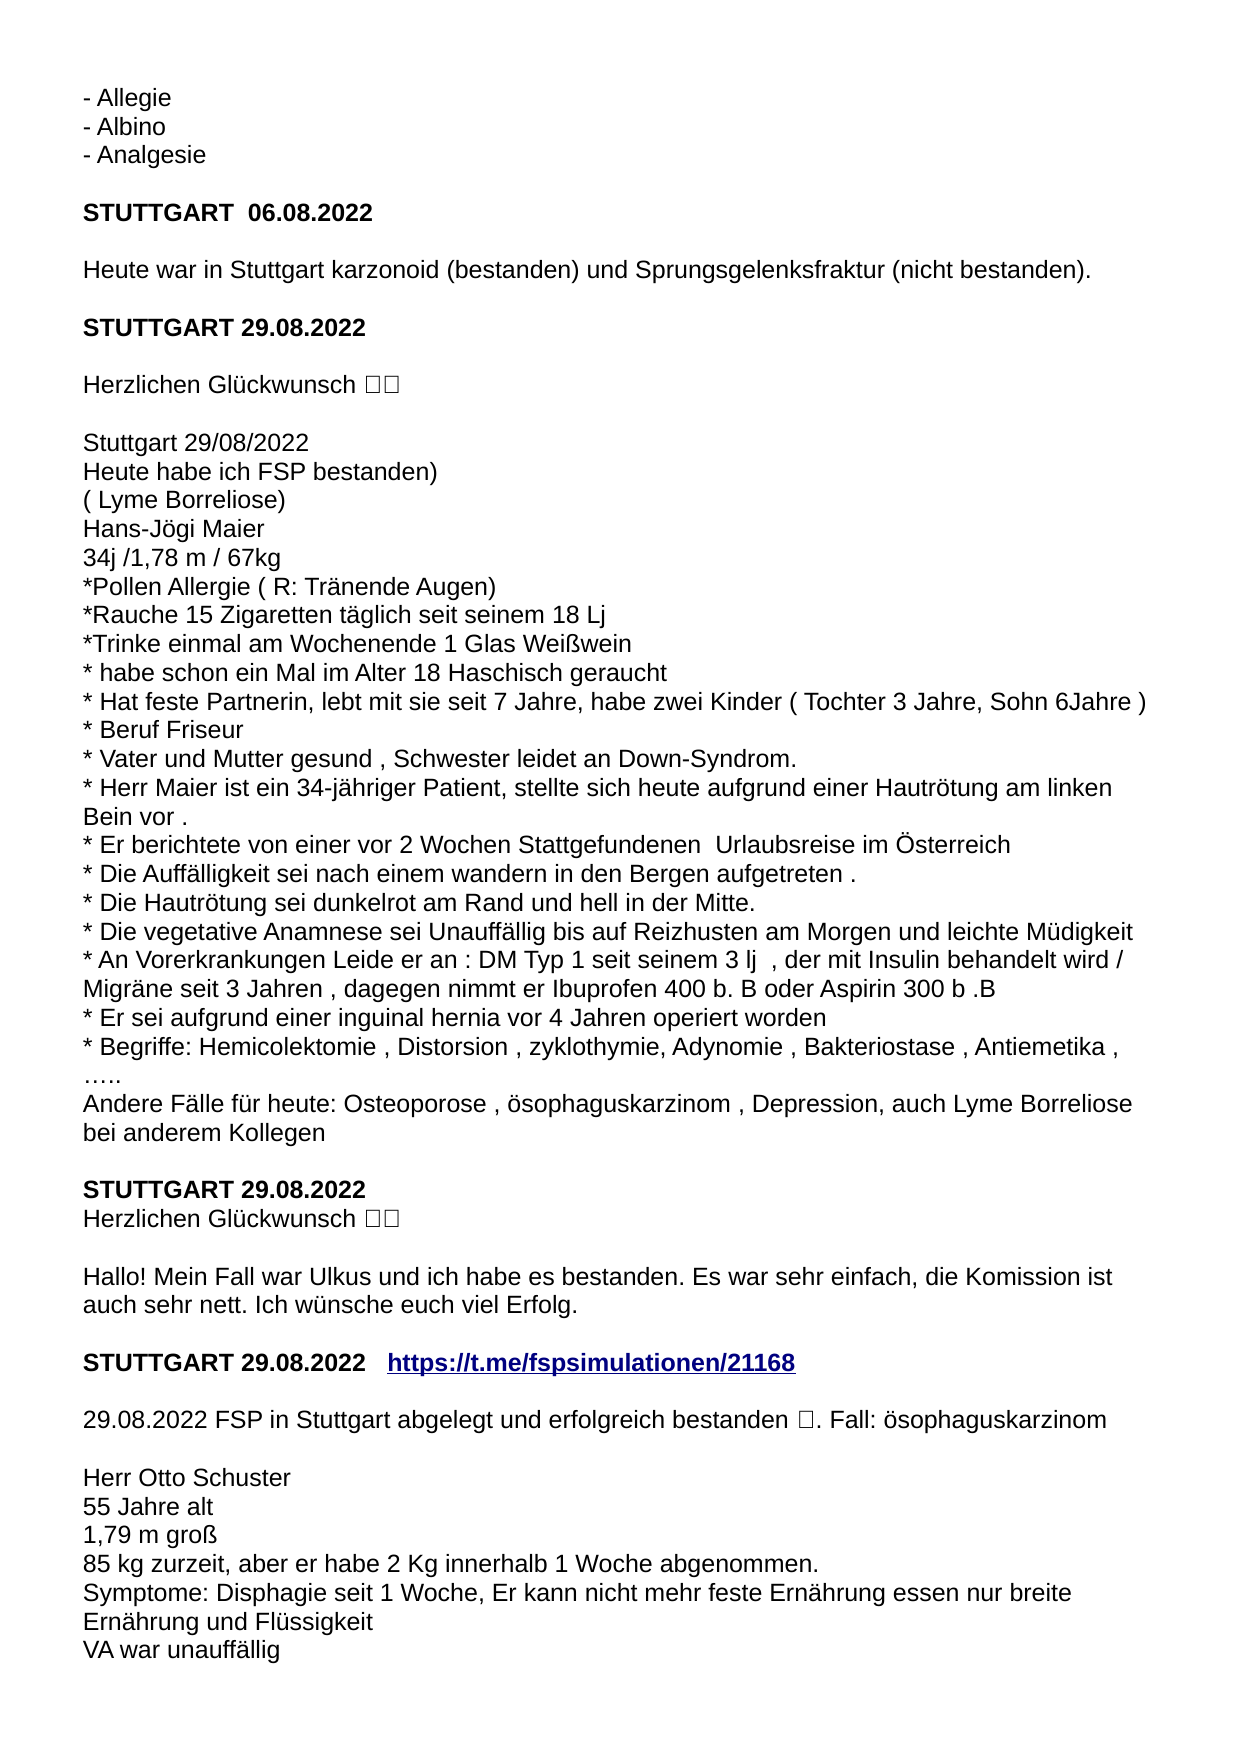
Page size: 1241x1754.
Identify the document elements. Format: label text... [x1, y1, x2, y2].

text Andere Fälle für heute: Osteoporose , ösophaguskarzinom , Depression, auch Lyme Borreliose bei anderem Kollegen [83, 1089, 1157, 1146]
text ( Lyme Borreliose) [83, 485, 1157, 514]
text STUTTGART 06.08.2022 [83, 198, 1157, 226]
text - Analgesie [83, 140, 1157, 169]
text * Begriffe: Hemicolektomie , Distorsion , zyklothymie, Adynomie , Bakteriostase , Antiemetika , ….. [83, 1031, 1157, 1089]
text * Hat feste Partnerin, lebt mit sie seit 7 Jahre, habe zwei Kinder ( Tochter 3 Jahre, Sohn 6Jahre ) [83, 686, 1157, 715]
text Herzlichen Glückwunsch 🎉🥳 [83, 370, 1157, 399]
text 34j /1,78 m / 67kg [83, 543, 1157, 571]
text Heute habe ich FSP bestanden) [83, 456, 1157, 485]
text *Pollen Allergie ( R: Tränende Augen) [83, 571, 1157, 600]
text * habe schon ein Mal im Alter 18 Haschisch geraucht [83, 658, 1157, 686]
text Hallo! Mein Fall war Ulkus und ich habe es bestanden. Es war sehr einfach, die Komission ist auch sehr nett. Ich wünsche euch viel Erfolg. [83, 1261, 1157, 1319]
text 85 kg zurzeit, aber er habe 2 Kg innerhalb 1 Woche abgenommen. [83, 1549, 1157, 1578]
text Symptome: Disphagie seit 1 Woche, Er kann nicht mehr feste Ernährung essen nur breite Ernährung und Flüssigkeit [83, 1578, 1157, 1635]
text 29.08.2022 FSP in Stuttgart abgelegt und erfolgreich bestanden 🎉. Fall: ösophaguskarzinom [83, 1405, 1157, 1434]
text * Vater und Mutter gesund , Schwester leidet an Down-Syndrom. [83, 744, 1157, 773]
text *Rauche 15 Zigaretten täglich seit seinem 18 Lj [83, 600, 1157, 629]
text - Albino [83, 111, 1157, 140]
text STUTTGART 29.08.2022 [83, 313, 1157, 341]
text STUTTGART 29.08.2022 https://t.me/fspsimulationen/21168 [83, 1348, 1157, 1376]
text Stuttgart 29/08/2022 [83, 428, 1157, 456]
text * Beruf Friseur [83, 715, 1157, 744]
text * Die vegetative Anamnese sei Unauffällig bis auf Reizhusten am Morgen und leichte Müdigkeit [83, 916, 1157, 945]
text * Die Hautrötung sei dunkelrot am Rand und hell in der Mitte. [83, 888, 1157, 916]
text *Trinke einmal am Wochenende 1 Glas Weißwein [83, 629, 1157, 658]
text VA war unauffällig [83, 1635, 1157, 1664]
text * Er sei aufgrund einer inguinal hernia vor 4 Jahren operiert worden [83, 1003, 1157, 1031]
text Heute war in Stuttgart karzonoid (bestanden) und Sprungsgelenksfraktur (nicht bestanden). [83, 255, 1157, 284]
text Hans-Jögi Maier [83, 514, 1157, 543]
text * Die Auffälligkeit sei nach einem wandern in den Bergen aufgetreten . [83, 859, 1157, 888]
text Herzlichen Glückwunsch 🎉🥳 [83, 1204, 1157, 1233]
text * Herr Maier ist ein 34-jähriger Patient, stellte sich heute aufgrund einer Hautrötung am linken Bein vor . [83, 773, 1157, 830]
text Herr Otto Schuster [83, 1463, 1157, 1491]
text 55 Jahre alt [83, 1491, 1157, 1520]
text - Allegie [83, 83, 1157, 111]
text STUTTGART 29.08.2022 [83, 1175, 1157, 1204]
text * An Vorerkrankungen Leide er an : DM Typ 1 seit seinem 3 lj , der mit Insulin behandelt wird / Migräne seit 3 Jahren , dagegen nimmt er Ibuprofen 400 b. B oder Aspirin 300 b .B [83, 945, 1157, 1003]
text * Er berichtete von einer vor 2 Wochen Stattgefundenen Urlaubsreise im Österreich [83, 830, 1157, 859]
text 1,79 m groß [83, 1520, 1157, 1549]
